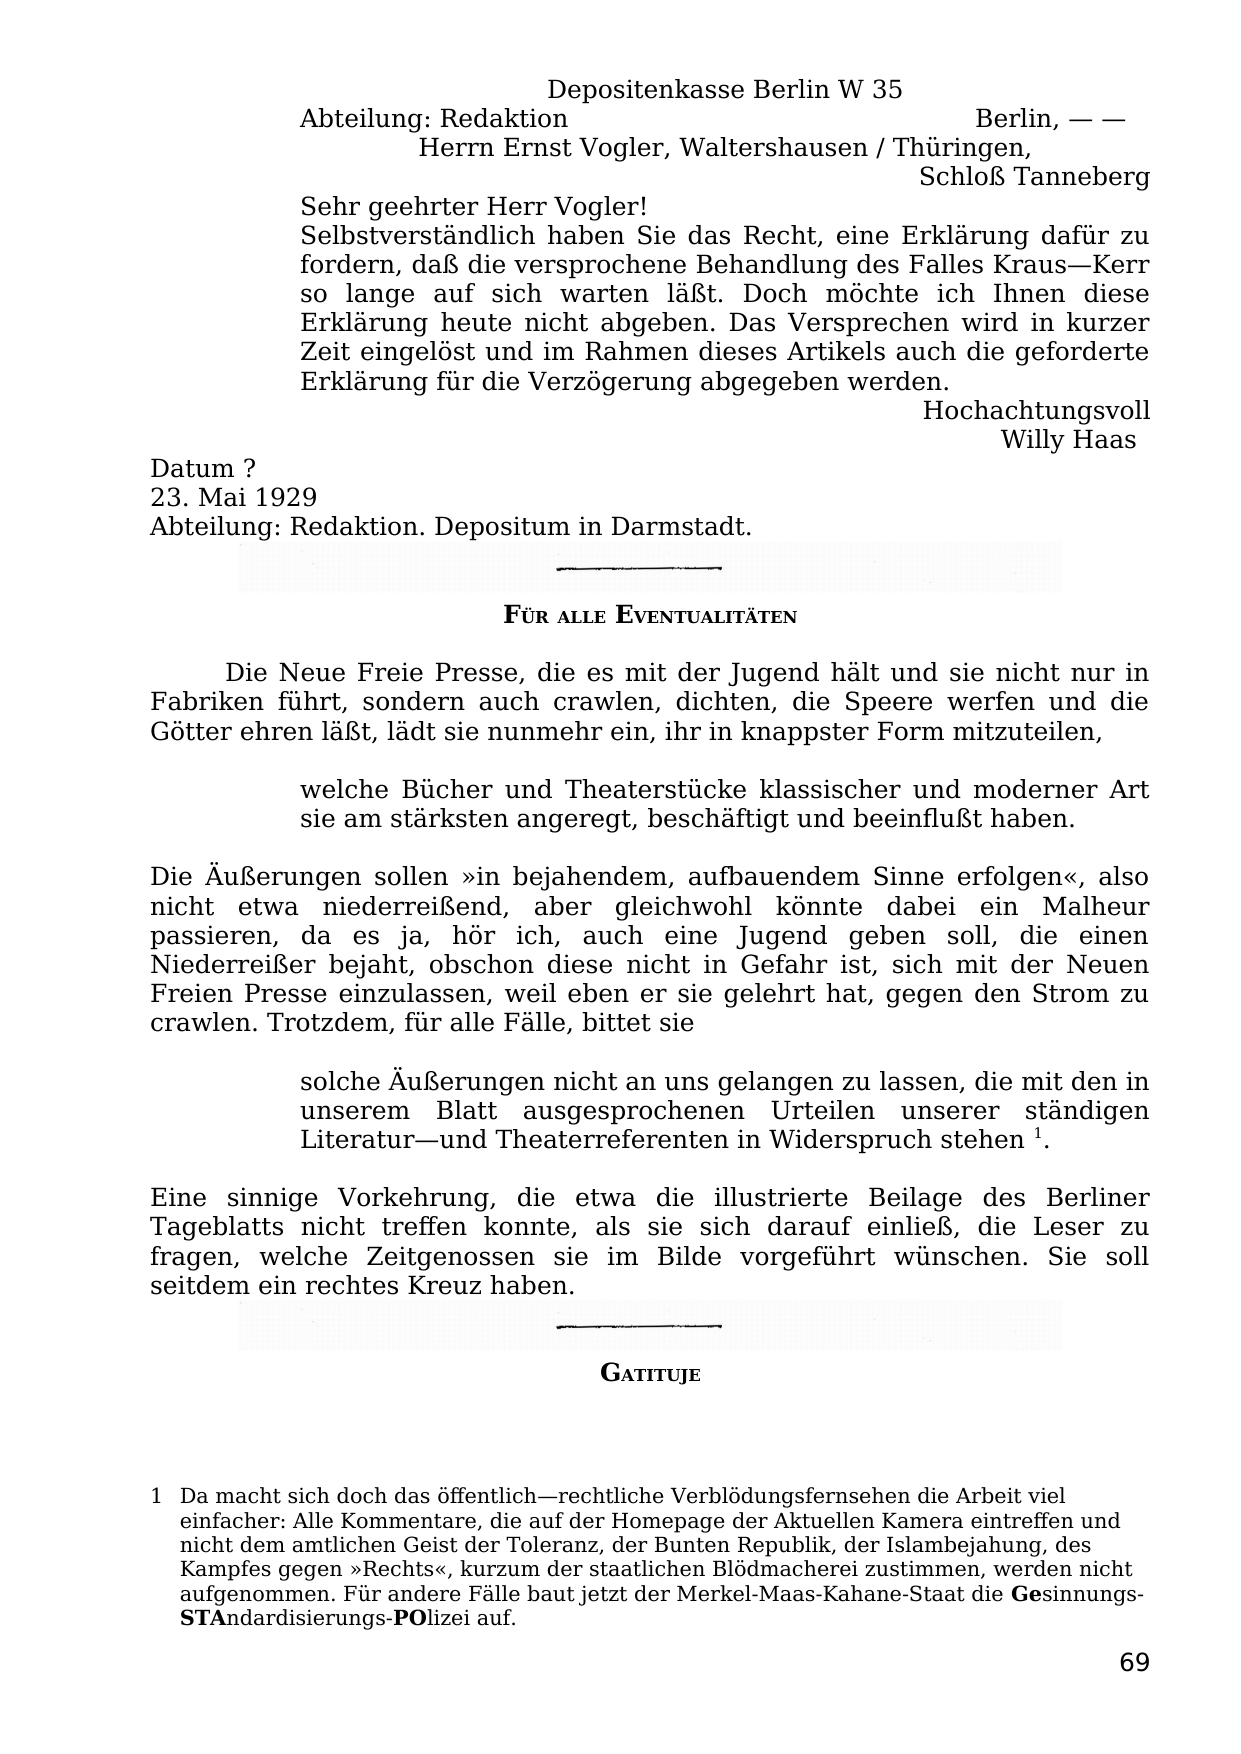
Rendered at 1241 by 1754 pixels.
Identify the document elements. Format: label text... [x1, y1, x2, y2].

text Sehr geehrter Herr Vogler! [300, 192, 1151, 221]
text Abteilung: Redaktion. Depositum in Darmstadt. [150, 512, 1151, 542]
text Herrn Ernst Vogler, Waltershausen / Thüringen, [300, 133, 1151, 162]
text Da macht sich doch das öffentlich—rechtliche Verblödungsfernsehen die Arbeit viel einfacher: Alle Kommentare, die auf der Homepage der Aktuellen Kamera eintreffen und nicht dem amtlichen Geist der Toleranz, der Bunten Republik, der Islambejahung, des Kampfes gegen »Rechts«, kurzum der staatlichen Blödmacherei zustimmen, werden nicht aufgenommen. Für andere Fälle baut jetzt der Merkel-Maas-Kahane-Staat die Gesinnungs-STAndardisierungs-POlizei auf. [150, 1484, 1151, 1631]
text Depositenkasse Berlin W 35 [300, 75, 1151, 104]
text Die Neue Freie Presse, die es mit der Jugend hält und sie nicht nur in Fabriken führt, sondern auch crawlen, dichten, die Speere werfen und die Götter ehren läßt, lädt sie nunmehr ein, ihr in knappster Form mitzuteilen, [150, 658, 1151, 746]
text 23. Mai 1929 [150, 483, 1151, 512]
text Abteilung: Redaktion Berlin, — — [300, 104, 1151, 133]
text Eine sinnige Vorkehrung, die etwa die illustrierte Beilage des Berliner Tageblatts nicht treffen konnte, als sie sich darauf einließ, die Leser zu fragen, welche Zeitgenossen sie im Bilde vorgeführt wünschen. Sie soll seitdem ein rechtes Kreuz haben. [150, 1183, 1151, 1300]
text Gatituje [150, 1300, 1151, 1387]
picture [237, 541, 1063, 593]
text Selbstverständlich haben Sie das Recht, eine Erklärung dafür zu fordern, daß die versprochene Behandlung des Falles Kraus—Kerr so lange auf sich warten läßt. Doch möchte ich Ihnen diese Erklärung heute nicht abgeben. Das Versprechen wird in kurzer Zeit eingelöst und im Rahmen dieses Artikels auch die geforderte Erklärung für die Verzögerung abgegeben werden. [300, 221, 1151, 396]
picture [237, 1300, 1063, 1351]
text solche Äußerungen nicht an uns gelangen zu lassen, die mit den in unserem Blatt ausgesprochenen Urteilen unserer ständigen Literatur—und Theaterreferenten in Widerspruch stehen . [300, 1067, 1151, 1154]
text Datum ? [150, 454, 1151, 483]
text Schloß Tanneberg [300, 162, 1151, 192]
text Hochachtungsvoll [150, 396, 1151, 425]
text welche Bücher und Theaterstücke klassischer und moderner Art sie am stärksten angeregt, beschäftigt und beeinflußt haben. [300, 775, 1151, 833]
text Die Äußerungen sollen »in bejahendem, aufbauendem Sinne erfolgen«, also nicht etwa niederreißend, aber gleichwohl könnte dabei ein Malheur passieren, da es ja, hör ich, auch eine Jugend geben soll, die einen Niederreißer bejaht, obschon diese nicht in Gefahr ist, sich mit der Neuen Freien Presse einzulassen, weil eben er sie gelehrt hat, gegen den Strom zu crawlen. Trotzdem, für alle Fälle, bittet sie [150, 862, 1151, 1037]
text Für alle Eventualitäten [150, 542, 1151, 629]
text Willy Haas [150, 425, 1151, 454]
